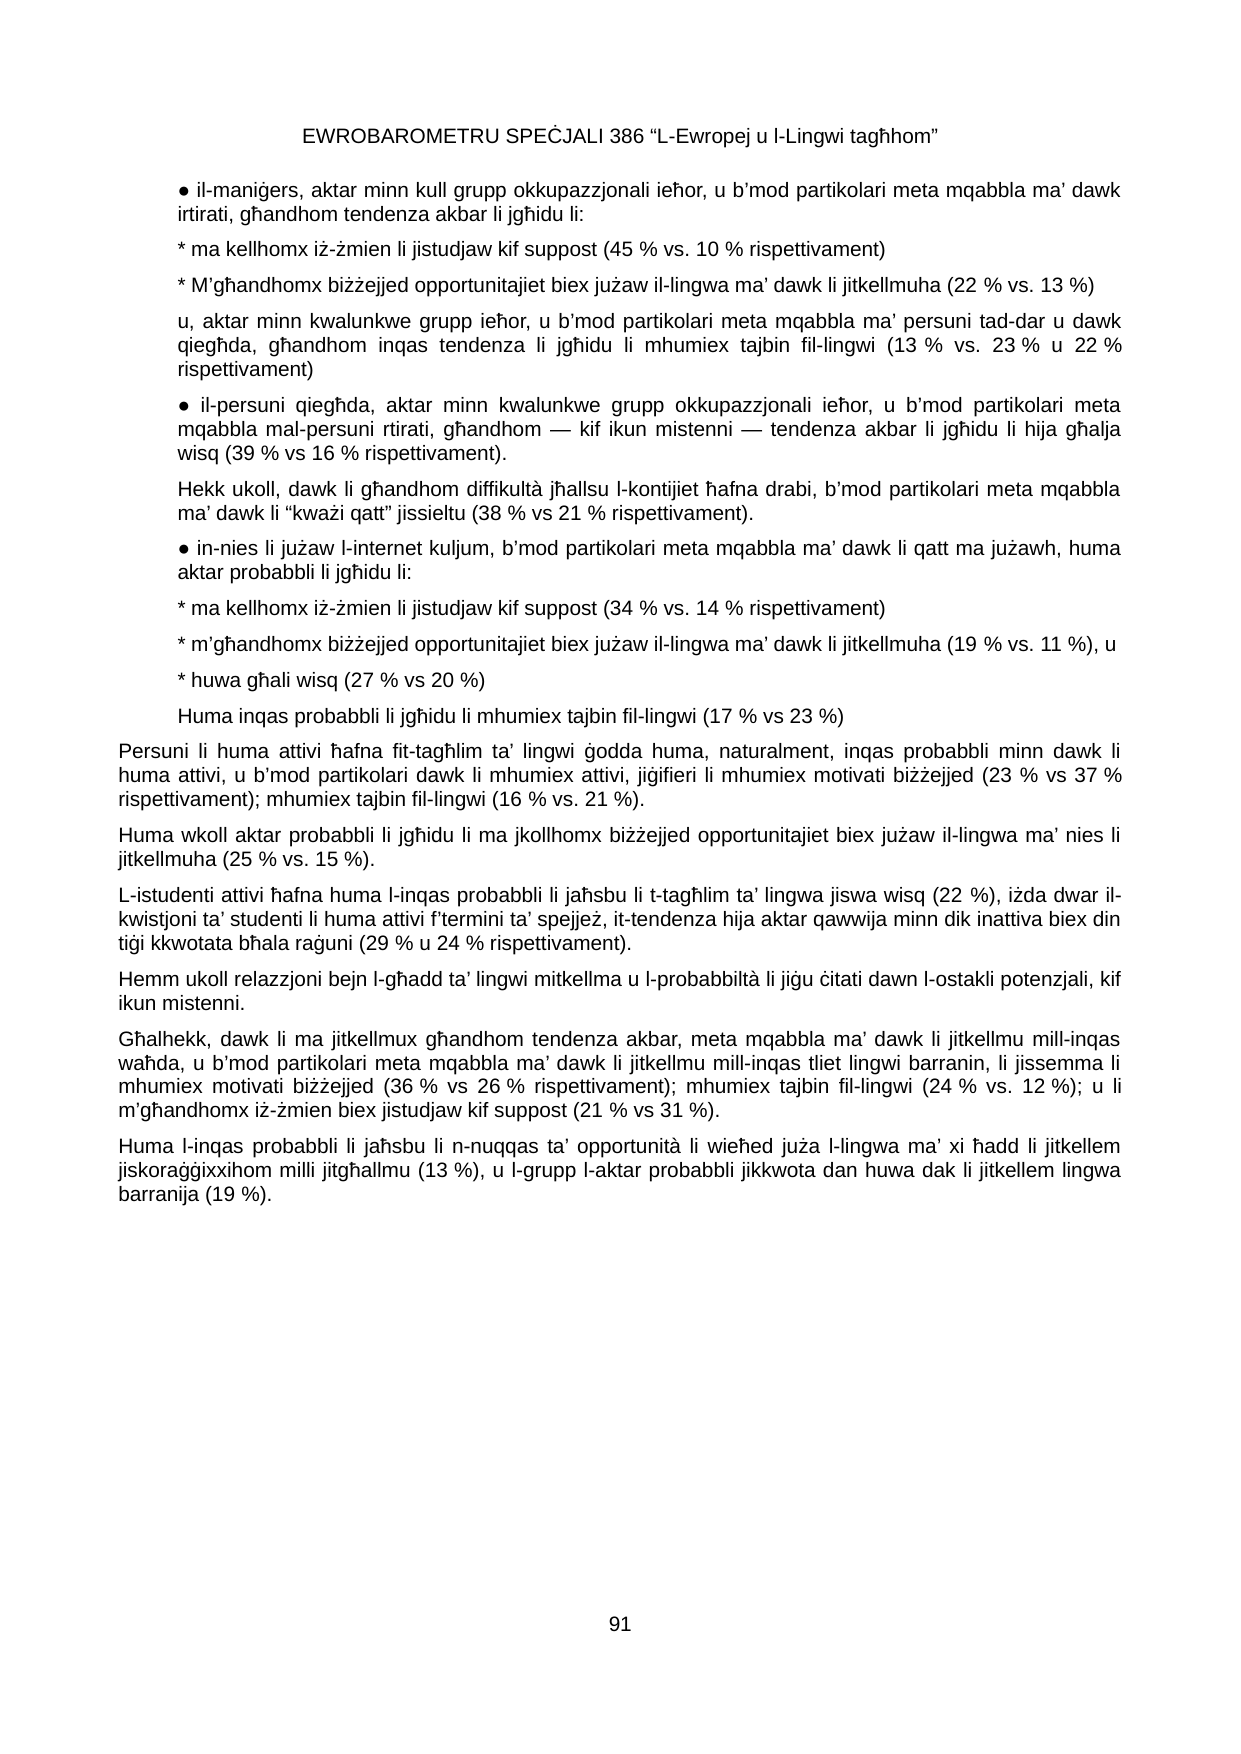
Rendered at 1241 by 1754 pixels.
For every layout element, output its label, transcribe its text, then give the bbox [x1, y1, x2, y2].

text Għalhekk, dawk li ma jitkellmux għandhom tendenza akbar, meta mqabbla ma’ dawk li jitkellmu mill-inqas waħda, u b’mod partikolari meta mqabbla ma’ dawk li jitkellmu mill-inqas tliet lingwi barranin, li jissemma li mhumiex motivati biżżejjed (36 % vs 26 % rispettivament); mhumiex tajbin fil-lingwi (24 % vs. 12 %); u li m’għandhomx iż-żmien biex jistudjaw kif suppost (21 % vs 31 %). [118, 1026, 1122, 1122]
text Huma l-inqas probabbli li jaħsbu li n-nuqqas ta’ opportunità li wieħed juża l-lingwa ma’ xi ħadd li jitkellem jiskoraġġixxihom milli jitgħallmu (13 %), u l-grupp l-aktar probabbli jikkwota dan huwa dak li jitkellem lingwa barranija (19 %). [118, 1134, 1122, 1206]
text * ma kellhomx iż-żmien li jistudjaw kif suppost (45 % vs. 10 % rispettivament) [177, 237, 1122, 261]
text ● il-maniġers, aktar minn kull grupp okkupazzjonali ieħor, u b’mod partikolari meta mqabbla ma’ dawk irtirati, għandhom tendenza akbar li jgħidu li: [177, 177, 1122, 225]
text ● in-nies li jużaw l-internet kuljum, b’mod partikolari meta mqabbla ma’ dawk li qatt ma jużawh, huma aktar probabbli li jgħidu li: [177, 536, 1122, 584]
text u, aktar minn kwalunkwe grupp ieħor, u b’mod partikolari meta mqabbla ma’ persuni tad-dar u dawk qiegħda, għandhom inqas tendenza li jgħidu li mhumiex tajbin fil-lingwi (13 % vs. 23 % u 22 % rispettivament) [177, 309, 1122, 381]
text * M’għandhomx biżżejjed opportunitajiet biex jużaw il-lingwa ma’ dawk li jitkellmuha (22 % vs. 13 %) [177, 273, 1122, 297]
text Persuni li huma attivi ħafna fit-tagħlim ta’ lingwi ġodda huma, naturalment, inqas probabbli minn dawk li huma attivi, u b’mod partikolari dawk li mhumiex attivi, jiġifieri li mhumiex motivati biżżejjed (23 % vs 37 % rispettivament); mhumiex tajbin fil-lingwi (16 % vs. 21 %). [118, 739, 1122, 811]
text Hekk ukoll, dawk li għandhom diffikultà jħallsu l-kontijiet ħafna drabi, b’mod partikolari meta mqabbla ma’ dawk li “kważi qatt” jissieltu (38 % vs 21 % rispettivament). [177, 476, 1122, 524]
text Huma inqas probabbli li jgħidu li mhumiex tajbin fil-lingwi (17 % vs 23 %) [177, 703, 1122, 727]
text Huma wkoll aktar probabbli li jgħidu li ma jkollhomx biżżejjed opportunitajiet biex jużaw il-lingwa ma’ nies li jitkellmuha (25 % vs. 15 %). [118, 823, 1122, 871]
text Hemm ukoll relazzjoni bejn l-għadd ta’ lingwi mitkellma u l-probabbiltà li jiġu ċitati dawn l-ostakli potenzjali, kif ikun mistenni. [118, 967, 1122, 1014]
text * huwa għali wisq (27 % vs 20 %) [177, 668, 1122, 692]
text L-istudenti attivi ħafna huma l-inqas probabbli li jaħsbu li t-tagħlim ta’ lingwa jiswa wisq (22 %), iżda dwar il-kwistjoni ta’ studenti li huma attivi f’termini ta’ spejjeż, it-tendenza hija aktar qawwija minn dik inattiva biex din tiġi kkwotata bħala raġuni (29 % u 24 % rispettivament). [118, 883, 1122, 955]
text * ma kellhomx iż-żmien li jistudjaw kif suppost (34 % vs. 14 % rispettivament) [177, 596, 1122, 620]
text ● il-persuni qiegħda, aktar minn kwalunkwe grupp okkupazzjonali ieħor, u b’mod partikolari meta mqabbla mal-persuni rtirati, għandhom — kif ikun mistenni — tendenza akbar li jgħidu li hija għalja wisq (39 % vs 16 % rispettivament). [177, 393, 1122, 464]
text * m’għandhomx biżżejjed opportunitajiet biex jużaw il-lingwa ma’ dawk li jitkellmuha (19 % vs. 11 %), u [177, 632, 1122, 656]
